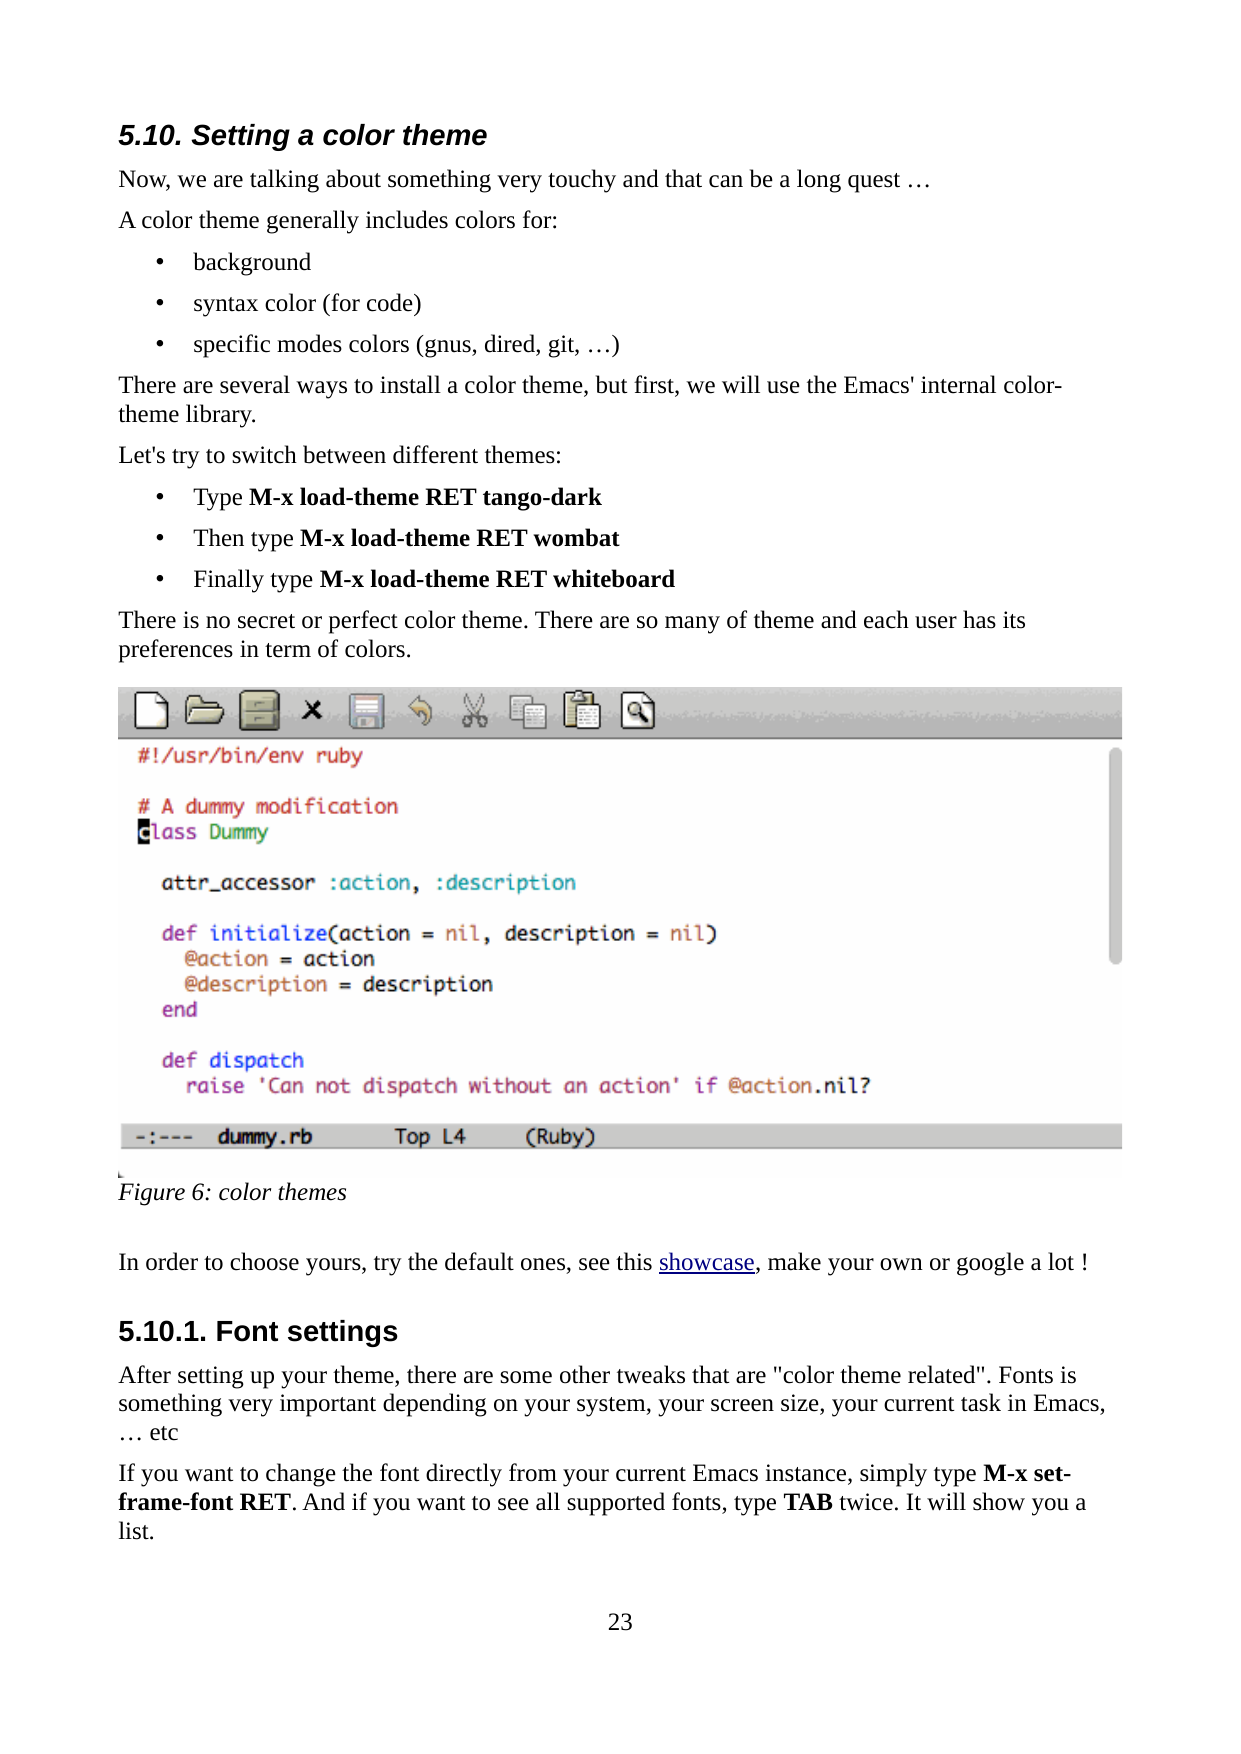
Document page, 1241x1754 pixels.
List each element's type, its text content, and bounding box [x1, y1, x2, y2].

list Type M-x load-theme RET tango-dark [156, 482, 1122, 510]
text Now, we are talking about something very touchy and that can be a long quest … [118, 164, 1122, 193]
text There is no secret or perfect color theme. There are so many of theme and each user has its preferences in term of colors. [118, 605, 1122, 663]
text After setting up your theme, there are some other tweaks that are "color theme related". Fonts is something very important depending on your system, your screen size, your current task in Emacs, … etc [118, 1360, 1122, 1446]
subtitle Font settings [118, 1314, 1122, 1347]
text If you want to change the font directly from your current Emacs instance, simply type M-x set-frame-font RET. And if you want to see all supported fonts, type TAB twice. It will show you a list. [118, 1458, 1122, 1545]
list Finally type M-x load-theme RET whiteboard [156, 564, 1122, 593]
list specific modes colors (gnus, dired, git, …) [156, 329, 1122, 358]
list Then type M-x load-theme RET wombat [156, 523, 1122, 552]
text Figure 6: color themes [118, 1178, 1122, 1206]
list background [156, 247, 1122, 275]
text Let's try to switch between different themes: [118, 440, 1122, 469]
text A color theme generally includes colors for: [118, 205, 1122, 234]
text There are several ways to install a color theme, but first, we will use the Emacs' internal color-theme library. [118, 370, 1122, 428]
list syntax color (for code) [156, 288, 1122, 317]
text In order to choose yours, try the default ones, see this showcase, make your own or google a lot ! [118, 1247, 1122, 1276]
subtitle Setting a color theme [118, 118, 1122, 152]
